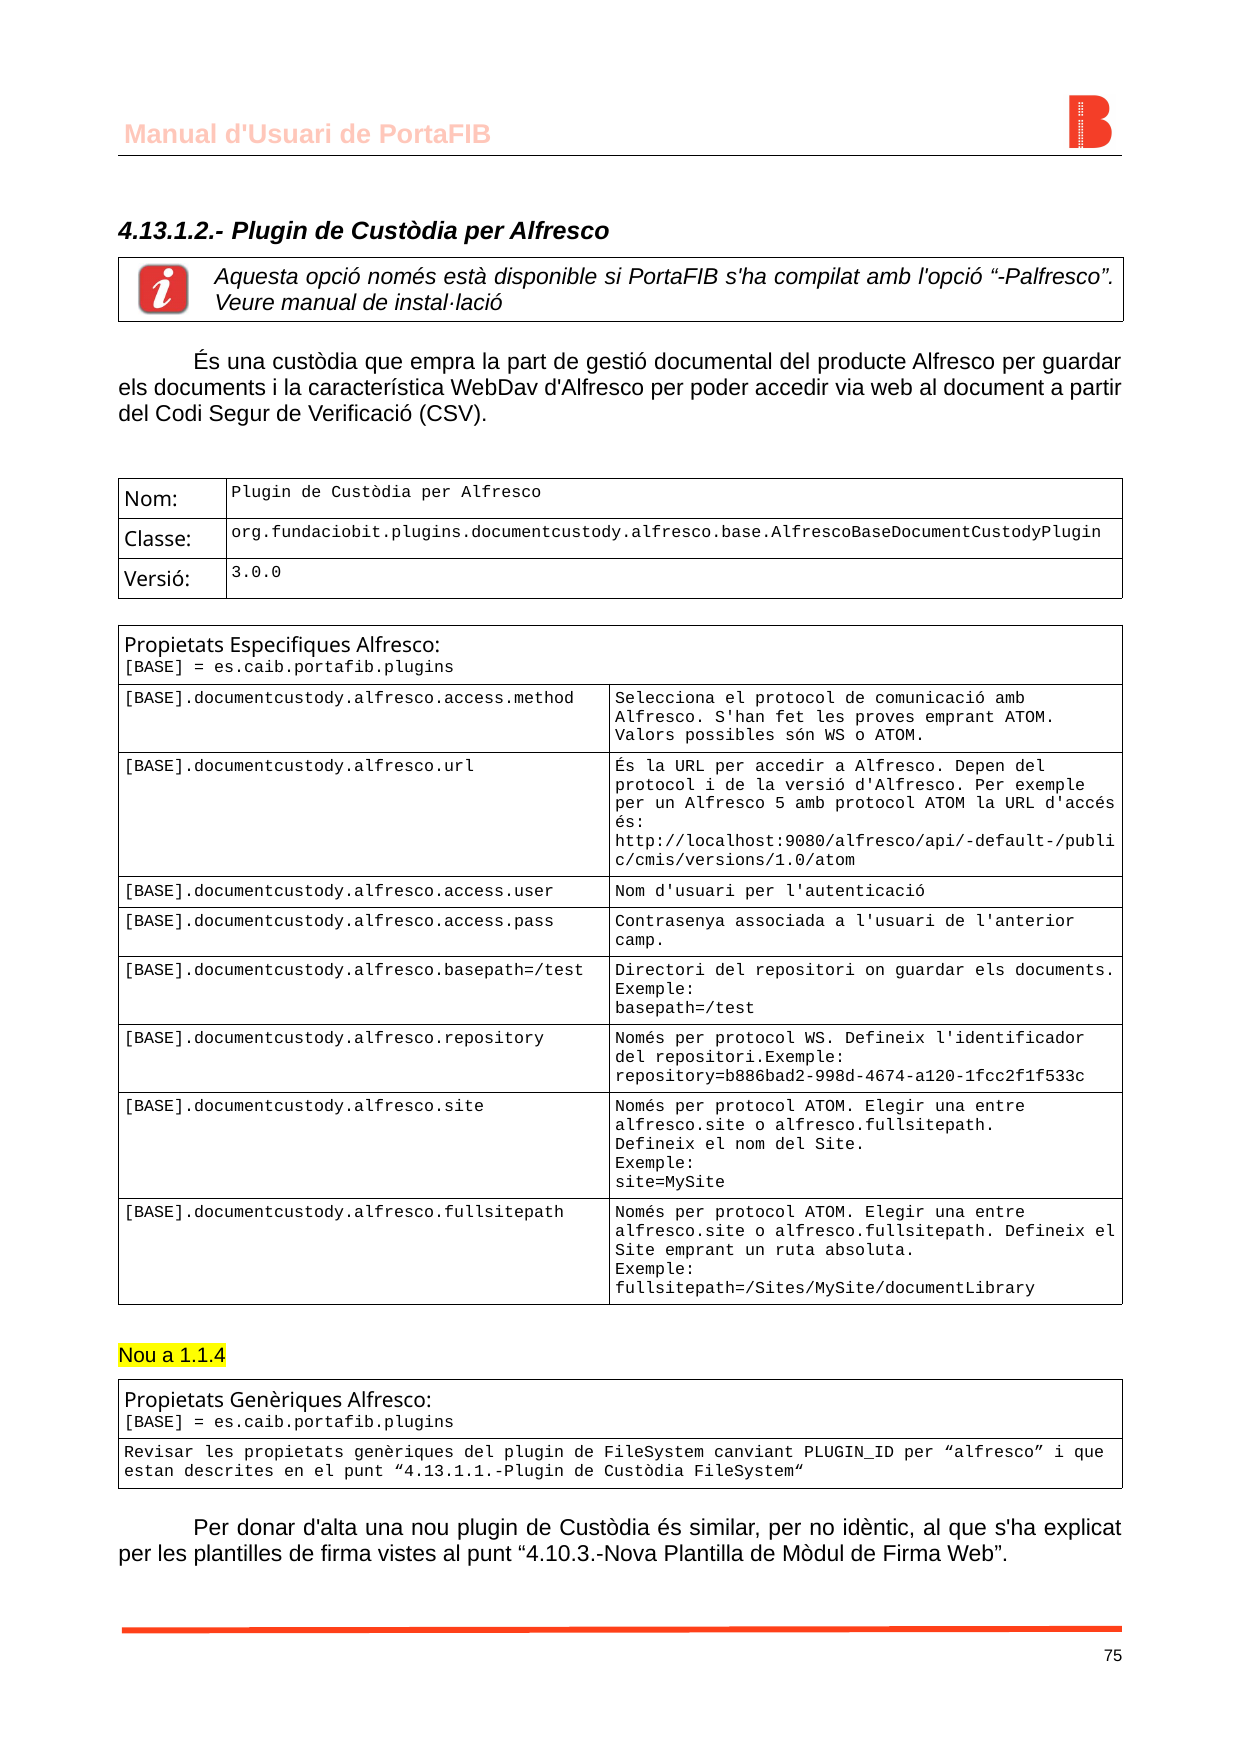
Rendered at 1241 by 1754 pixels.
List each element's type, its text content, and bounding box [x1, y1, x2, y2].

table_cell [BASE].documentcustody.alfresco.access.method [119, 685, 609, 752]
table_cell org.fundaciobit.plugins.documentcustody.alfresco.base.AlfrescoBaseDocumentCustodyPlugin [227, 519, 1122, 558]
table_cell Versió: [119, 559, 226, 598]
table_cell [BASE].documentcustody.alfresco.url [119, 753, 609, 876]
table_cell [BASE].documentcustody.alfresco.access.user [119, 877, 609, 907]
table_cell [BASE].documentcustody.alfresco.site [119, 1093, 609, 1198]
text Per donar d'alta una nou plugin de Custòdia és similar, per no idèntic, al que s'ha explicat per les plantilles de firma vistes al punt “4.10.3.-Nova Plantilla de Mòdul de Firma Web”. [118, 1514, 1122, 1567]
table_cell Només per protocol ATOM. Elegir una entre alfresco.site o alfresco.fullsitepath. Defineix el nom del Site. Exemple: site=MySite [610, 1093, 1122, 1198]
table_header Nom: [119, 479, 226, 518]
table_cell És la URL per accedir a Alfresco. Depen del protocol i de la versió d'Alfresco. Per exemple per un Alfresco 5 amb protocol ATOM la URL d'accés és: http://localhost:9080/alfresco/api/-default-/public/cmis/versions/1.0/atom [610, 753, 1122, 876]
table_cell Nom d'usuari per l'autenticació [610, 877, 1122, 907]
table_cell [BASE].documentcustody.alfresco.repository [119, 1025, 609, 1092]
table_cell Contrasenya associada a l'usuari de l'anterior camp. [610, 908, 1122, 956]
table_cell [BASE].documentcustody.alfresco.fullsitepath [119, 1199, 609, 1304]
table_cell Selecciona el protocol de comunicació amb Alfresco. S'han fet les proves emprant ATOM. Valors possibles són WS o ATOM. [610, 685, 1122, 752]
subtitle Plugin de Custòdia per Alfresco [118, 216, 1122, 244]
table_header Plugin de Custòdia per Alfresco [227, 479, 1122, 518]
picture [137, 263, 189, 315]
picture [1063, 94, 1117, 150]
table_cell Classe: [119, 519, 226, 558]
table_cell [BASE].documentcustody.alfresco.basepath=/test [119, 957, 609, 1024]
table_cell Revisar les propietats genèriques del plugin de FileSystem canviant PLUGIN_ID per “alfresco” i que estan descrites en el punt “4.13.1.1.-Plugin de Custòdia FileSystem“ [119, 1439, 1122, 1487]
table_header Aquesta opció només està disponible si PortaFIB s'ha compilat amb l'opció “-Palfresco”. Veure manual de instal·lació [209, 258, 1123, 321]
table_header [119, 258, 209, 321]
text Nou a 1.1.4 [118, 1343, 1122, 1367]
table_cell [BASE].documentcustody.alfresco.access.pass [119, 908, 609, 956]
text És una custòdia que empra la part de gestió documental del producte Alfresco per guardar els documents i la característica WebDav d'Alfresco per poder accedir via web al document a partir del Codi Segur de Verificació (CSV). [118, 348, 1122, 427]
table_cell Directori del repositori on guardar els documents. Exemple: basepath=/test [610, 957, 1122, 1024]
table_cell Només per protocol ATOM. Elegir una entre alfresco.site o alfresco.fullsitepath. Defineix el Site emprant un ruta absoluta. Exemple: fullsitepath=/Sites/MySite/documentLibrary [610, 1199, 1122, 1304]
table_cell 3.0.0 [227, 559, 1122, 598]
table_header Propietats Genèriques Alfresco: [BASE] = es.caib.portafib.plugins [119, 1380, 1122, 1438]
table_cell Només per protocol WS. Defineix l'identificador del repositori.Exemple: repository=b886bad2-998d-4674-a120-1fcc2f1f533c [610, 1025, 1122, 1092]
table_header Propietats Especifiques Alfresco: [BASE] = es.caib.portafib.plugins [119, 626, 1122, 683]
